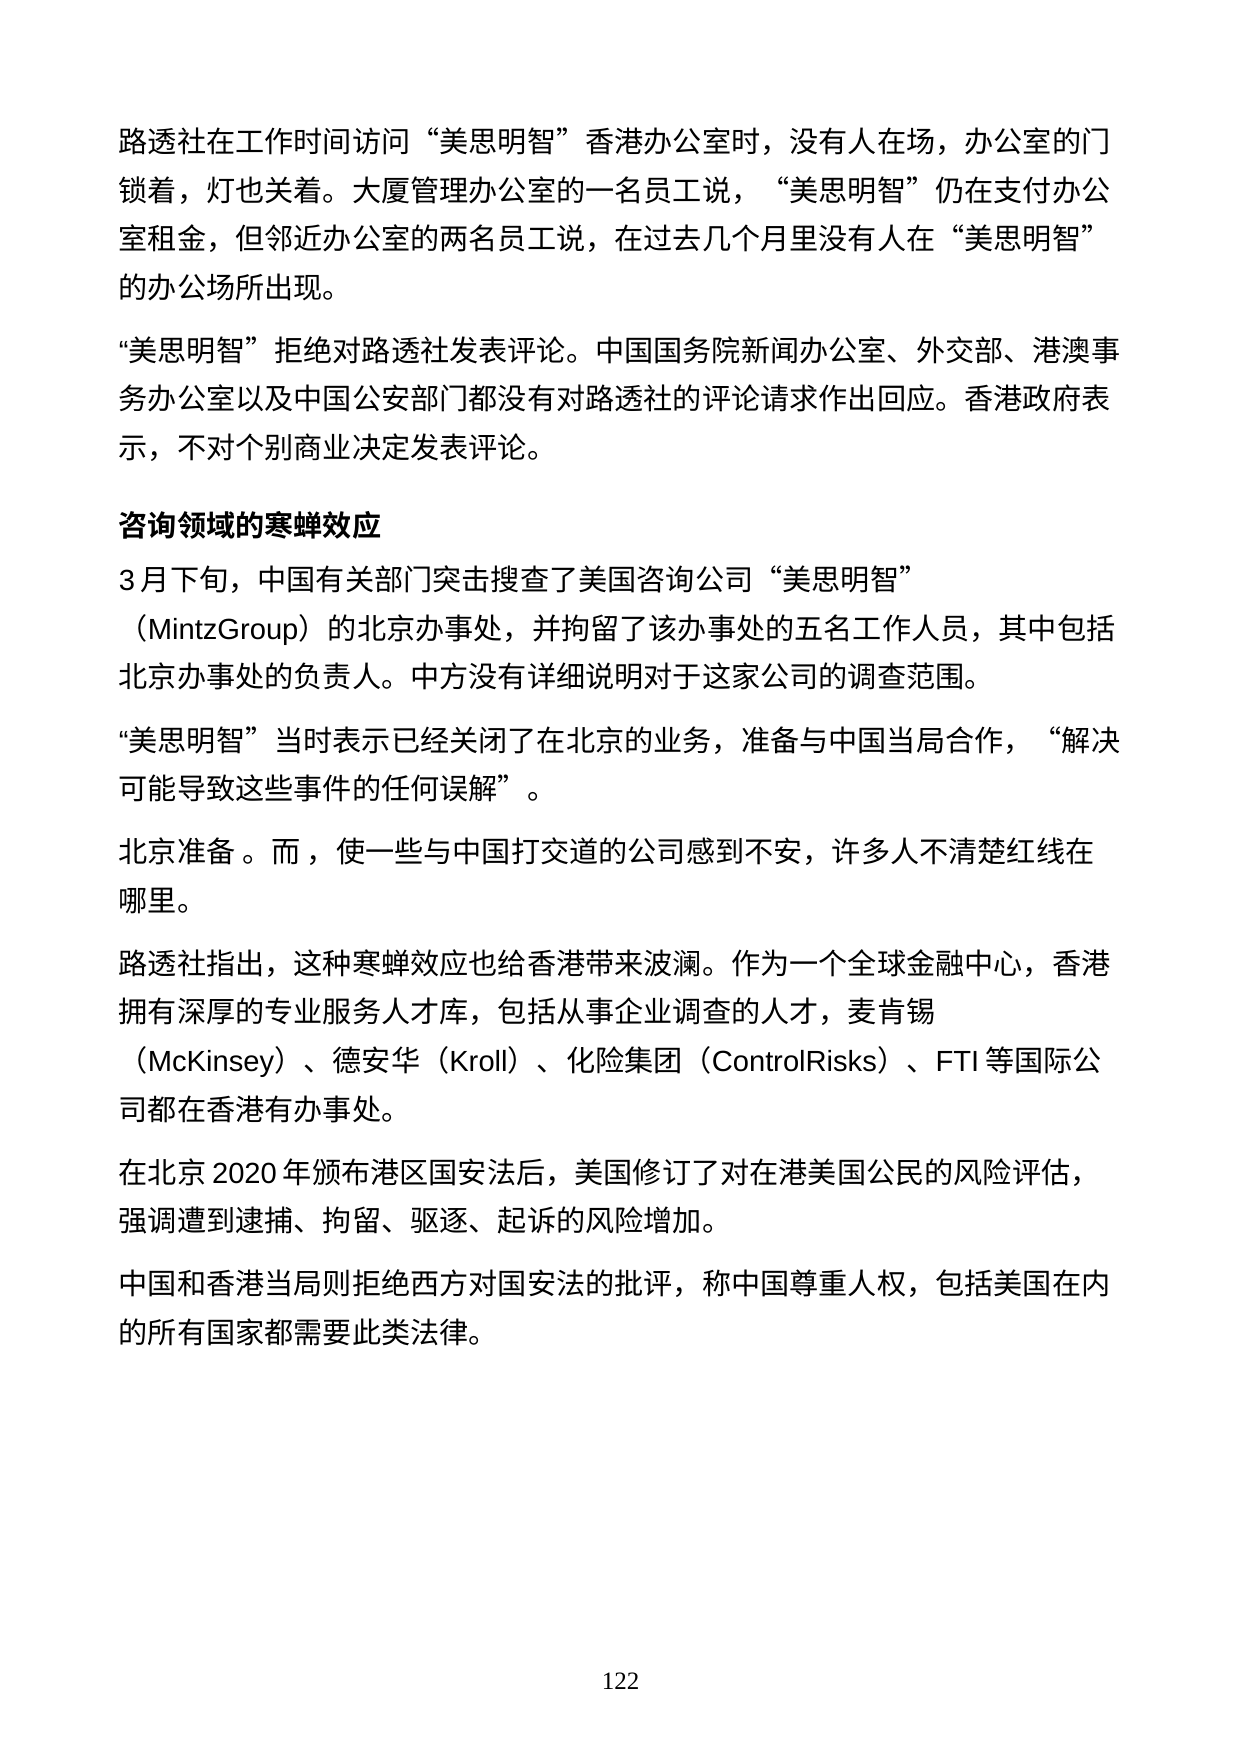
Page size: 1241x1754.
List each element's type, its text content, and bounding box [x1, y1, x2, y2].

text 中国和香港当局则拒绝西方对国安法的批评，称中国尊重人权，包括美国在内的所有国家都需要此类法律。 [118, 1261, 1122, 1352]
text 北京准备 。而 ，使一些与中国打交道的公司感到不安，许多人不清楚红线在哪里。 [118, 829, 1122, 919]
text 在北京2020年颁布港区国安法后，美国修订了对在港美国公民的风险评估，强调遭到逮捕、拘留、驱逐、起诉的风险增加。 [118, 1149, 1122, 1240]
text 路透社指出，这种寒蝉效应也给香港带来波澜。作为一个全球金融中心，香港拥有深厚的专业服务人才库，包括从事企业调查的人才，麦肯锡（McKinsey）、德安华（Kroll）、化险集团（ControlRisks）、FTI等国际公司都在香港有办事处。 [118, 940, 1122, 1128]
subtitle 咨询领域的寒蝉效应 [118, 502, 1122, 544]
text 3月下旬，中国有关部门突击搜查了美国咨询公司“美思明智”（MintzGroup）的北京办事处，并拘留了该办事处的五名工作人员，其中包括北京办事处的负责人。中方没有详细说明对于这家公司的调查范围。 [118, 557, 1122, 696]
text “美思明智”拒绝对路透社发表评论。中国国务院新闻办公室、外交部、港澳事务办公室以及中国公安部门都没有对路透社的评论请求作出回应。香港政府表示，不对个别商业决定发表评论。 [118, 327, 1122, 467]
text 路透社在工作时间访问“美思明智”香港办公室时，没有人在场，办公室的门锁着，灯也关着。大厦管理办公室的一名员工说，“美思明智”仍在支付办公室租金，但邻近办公室的两名员工说，在过去几个月里没有人在“美思明智”的办公场所出现。 [118, 118, 1122, 306]
text “美思明智”当时表示已经关闭了在北京的业务，准备与中国当局合作，“解决可能导致这些事件的任何误解”。 [118, 717, 1122, 808]
